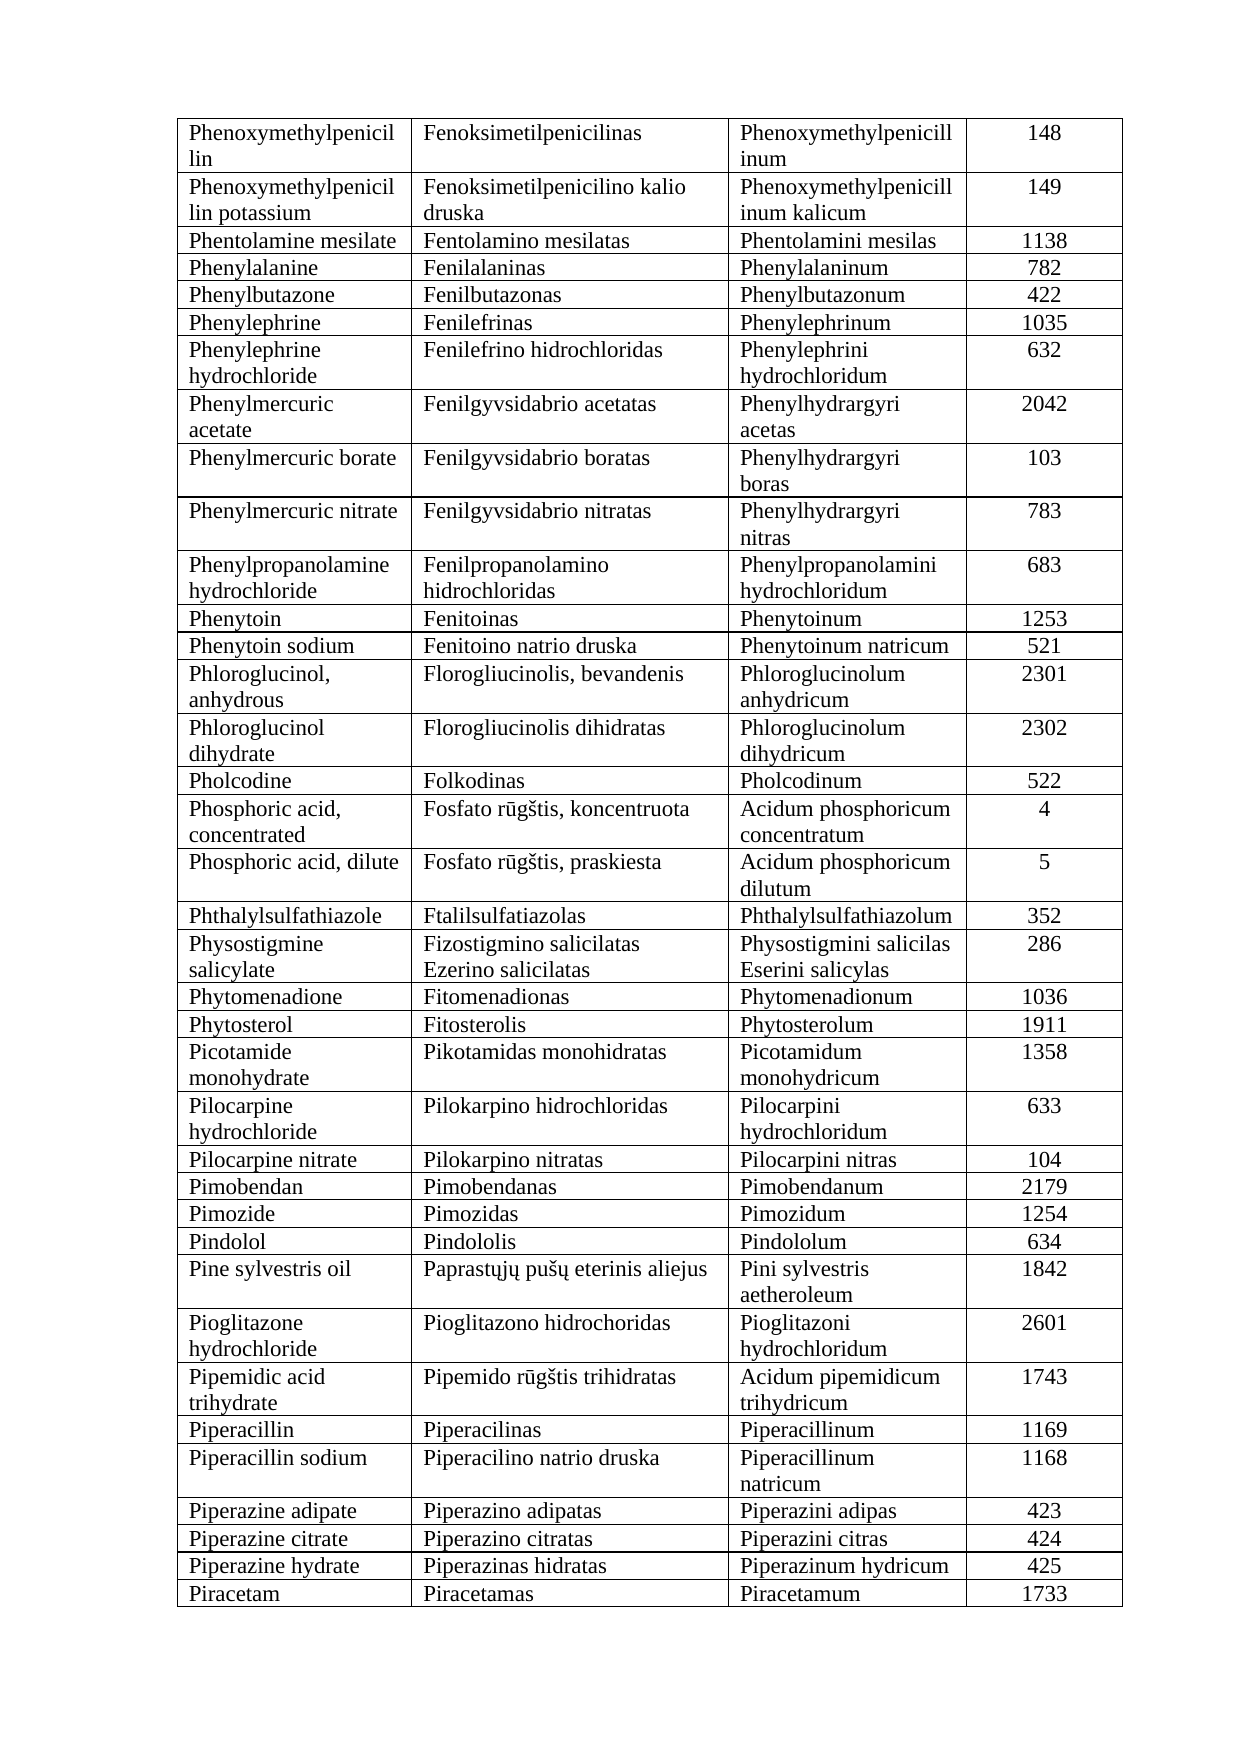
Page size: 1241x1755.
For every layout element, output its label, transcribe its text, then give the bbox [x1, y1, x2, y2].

table_cell Phthalylsulfathiazole [178, 902, 411, 928]
table_cell Phenylalanine [178, 254, 411, 280]
table_cell 1358 [967, 1038, 1122, 1091]
table_cell Physostigmine salicylate [178, 930, 411, 982]
table_cell Phenylbutazonum [729, 281, 966, 308]
table_cell 634 [967, 1228, 1122, 1254]
table_cell Fenilalaninas [412, 254, 728, 280]
table_cell Fosfato rūgštis, koncentruota [412, 795, 728, 847]
table_cell Pholcodinum [729, 767, 966, 794]
table_cell Phenylmercuric acetate [178, 390, 411, 443]
table_cell Pioglitazono hidrochoridas [412, 1309, 728, 1362]
table_cell Pipemidic acid trihydrate [178, 1363, 411, 1415]
table_cell Pioglitazoni hydrochloridum [729, 1309, 966, 1362]
table_cell Phenylbutazone [178, 281, 411, 308]
table_cell Piperacillin [178, 1416, 411, 1443]
table_cell Fosfato rūgštis, praskiesta [412, 849, 728, 901]
table_cell Pilocarpine hydrochloride [178, 1092, 411, 1144]
table_cell 422 [967, 281, 1122, 308]
table_cell 683 [967, 551, 1122, 604]
table_cell Phenylmercuric borate [178, 444, 411, 496]
table_cell Phytomenadione [178, 983, 411, 1010]
table_cell Phenylpropanolamine hydrochloride [178, 551, 411, 604]
table_cell Phenytoin sodium [178, 633, 411, 659]
table_cell Piperazine citrate [178, 1525, 411, 1551]
table_cell 5 [967, 849, 1122, 901]
table_cell Phenytoin [178, 605, 411, 631]
table_cell Phenytoinum natricum [729, 633, 966, 659]
table_cell Phenylhydrargyri acetas [729, 390, 966, 443]
table_cell Fenitoino natrio druska [412, 633, 728, 659]
table_cell Piperazinas hidratas [412, 1553, 728, 1579]
table_cell 632 [967, 336, 1122, 389]
table_cell 1035 [967, 309, 1122, 335]
table_cell 1138 [967, 227, 1122, 253]
table_cell Pilocarpini nitras [729, 1146, 966, 1172]
table_cell Piperazine hydrate [178, 1553, 411, 1579]
table_cell Phenylhydrargyri boras [729, 444, 966, 496]
table_cell Fenilgyvsidabrio boratas [412, 444, 728, 496]
table_cell Piperazino citratas [412, 1525, 728, 1551]
table_cell Pilokarpino nitratas [412, 1146, 728, 1172]
table_cell Pimozidum [729, 1200, 966, 1227]
table_cell 521 [967, 633, 1122, 659]
table_cell Piperacilinas [412, 1416, 728, 1443]
table_cell Picotamide monohydrate [178, 1038, 411, 1091]
table_cell 423 [967, 1498, 1122, 1524]
table_cell Phloroglucinolum anhydricum [729, 660, 966, 712]
table_cell Phenylephrinum [729, 309, 966, 335]
table_cell 1036 [967, 983, 1122, 1010]
table_cell Piracetamas [412, 1580, 728, 1606]
table_cell Pimozide [178, 1200, 411, 1227]
table_cell Piperacillinum [729, 1416, 966, 1443]
table_cell Phenylephrine [178, 309, 411, 335]
table_cell Phentolamini mesilas [729, 227, 966, 253]
table_cell Fenilefrino hidrochloridas [412, 336, 728, 389]
table_cell 782 [967, 254, 1122, 280]
table_cell Phenylhydrargyri nitras [729, 498, 966, 550]
table_cell Piperacillinum natricum [729, 1444, 966, 1497]
table_cell Pimobendanum [729, 1173, 966, 1199]
table_cell Fizostigmino salicilatas Ezerino salicilatas [412, 930, 728, 982]
table_cell Physostigmini salicilas Eserini salicylas [729, 930, 966, 982]
table_cell 1733 [967, 1580, 1122, 1606]
table_cell Phenylephrine hydrochloride [178, 336, 411, 389]
table_cell Fenilgyvsidabrio nitratas [412, 498, 728, 550]
table_cell Phenylmercuric nitrate [178, 498, 411, 550]
table_cell 1743 [967, 1363, 1122, 1415]
table_cell Acidum pipemidicum trihydricum [729, 1363, 966, 1415]
table_cell Fenitoinas [412, 605, 728, 631]
table_cell Ftalilsulfatiazolas [412, 902, 728, 928]
table_cell Phosphoric acid, dilute [178, 849, 411, 901]
table_cell Pikotamidas monohidratas [412, 1038, 728, 1091]
table_cell 148 [967, 119, 1122, 172]
table_cell Pimobendan [178, 1173, 411, 1199]
table_cell Pimobendanas [412, 1173, 728, 1199]
table_cell Pini sylvestris aetheroleum [729, 1255, 966, 1308]
table_cell Piperazine adipate [178, 1498, 411, 1524]
table_cell Phytomenadionum [729, 983, 966, 1010]
table_cell Florogliucinolis dihidratas [412, 714, 728, 766]
table_cell Acidum phosphoricum concentratum [729, 795, 966, 847]
table_cell Fenilgyvsidabrio acetatas [412, 390, 728, 443]
table_cell Florogliucinolis, bevandenis [412, 660, 728, 712]
table_cell Acidum phosphoricum dilutum [729, 849, 966, 901]
table_cell 1842 [967, 1255, 1122, 1308]
table_cell Phenylephrini hydrochloridum [729, 336, 966, 389]
table_cell Piperacillin sodium [178, 1444, 411, 1497]
table_cell Phloroglucinol dihydrate [178, 714, 411, 766]
table_cell Phloroglucinolum dihydricum [729, 714, 966, 766]
table_cell 783 [967, 498, 1122, 550]
table_cell 1169 [967, 1416, 1122, 1443]
table_cell 149 [967, 173, 1122, 226]
table_cell 2601 [967, 1309, 1122, 1362]
table_cell 103 [967, 444, 1122, 496]
table_cell Piracetamum [729, 1580, 966, 1606]
table_cell Phosphoric acid, concentrated [178, 795, 411, 847]
table_cell Phenoxymethylpenicillin potassium [178, 173, 411, 226]
table_cell 522 [967, 767, 1122, 794]
table_cell Fenilbutazonas [412, 281, 728, 308]
table_cell Piperazinum hydricum [729, 1553, 966, 1579]
table_cell Paprastųjų pušų eterinis aliejus [412, 1255, 728, 1308]
table_cell Pindololum [729, 1228, 966, 1254]
table_cell Piracetam [178, 1580, 411, 1606]
table_cell Phenytoinum [729, 605, 966, 631]
table_cell 352 [967, 902, 1122, 928]
table_cell 1911 [967, 1011, 1122, 1037]
table_cell Fenilefrinas [412, 309, 728, 335]
table_cell Phytosterol [178, 1011, 411, 1037]
table_cell Fenilpropanolamino hidrochloridas [412, 551, 728, 604]
table_cell 104 [967, 1146, 1122, 1172]
table_cell Fitomenadionas [412, 983, 728, 1010]
table_cell Pindololis [412, 1228, 728, 1254]
table_cell Pilocarpine nitrate [178, 1146, 411, 1172]
table_cell Phenylpropanolamini hydrochloridum [729, 551, 966, 604]
table_cell 633 [967, 1092, 1122, 1144]
table_cell Picotamidum monohydricum [729, 1038, 966, 1091]
table_cell Piperazini citras [729, 1525, 966, 1551]
table_cell Phenoxymethylpenicillinum [729, 119, 966, 172]
table_cell Phenoxymethylpenicillinum kalicum [729, 173, 966, 226]
table_cell 1253 [967, 605, 1122, 631]
table_cell Phytosterolum [729, 1011, 966, 1037]
table_cell Phenylalaninum [729, 254, 966, 280]
table_cell Pioglitazone hydrochloride [178, 1309, 411, 1362]
table_cell Pine sylvestris oil [178, 1255, 411, 1308]
table_cell Pilocarpini hydrochloridum [729, 1092, 966, 1144]
table_cell Pindolol [178, 1228, 411, 1254]
table_cell Pimozidas [412, 1200, 728, 1227]
table_cell 2179 [967, 1173, 1122, 1199]
table_cell Phentolamine mesilate [178, 227, 411, 253]
table_cell Fitosterolis [412, 1011, 728, 1037]
table_cell Fentolamino mesilatas [412, 227, 728, 253]
table_cell Piperazini adipas [729, 1498, 966, 1524]
table_cell 4 [967, 795, 1122, 847]
table_cell Piperacilino natrio druska [412, 1444, 728, 1497]
table_cell Pholcodine [178, 767, 411, 794]
table_cell 424 [967, 1525, 1122, 1551]
table_cell 2302 [967, 714, 1122, 766]
table_cell 2042 [967, 390, 1122, 443]
table_cell Pilokarpino hidrochloridas [412, 1092, 728, 1144]
table_cell Phloroglucinol, anhydrous [178, 660, 411, 712]
table_cell 286 [967, 930, 1122, 982]
table_cell 1254 [967, 1200, 1122, 1227]
table_cell Folkodinas [412, 767, 728, 794]
table_cell 425 [967, 1553, 1122, 1579]
table_cell Phthalylsulfathiazolum [729, 902, 966, 928]
table_cell 1168 [967, 1444, 1122, 1497]
table_cell Phenoxymethylpenicillin [178, 119, 411, 172]
table_cell Fenoksimetilpenicilinas [412, 119, 728, 172]
table_cell 2301 [967, 660, 1122, 712]
table_cell Piperazino adipatas [412, 1498, 728, 1524]
table_cell Pipemido rūgštis trihidratas [412, 1363, 728, 1415]
table_cell Fenoksimetilpenicilino kalio druska [412, 173, 728, 226]
